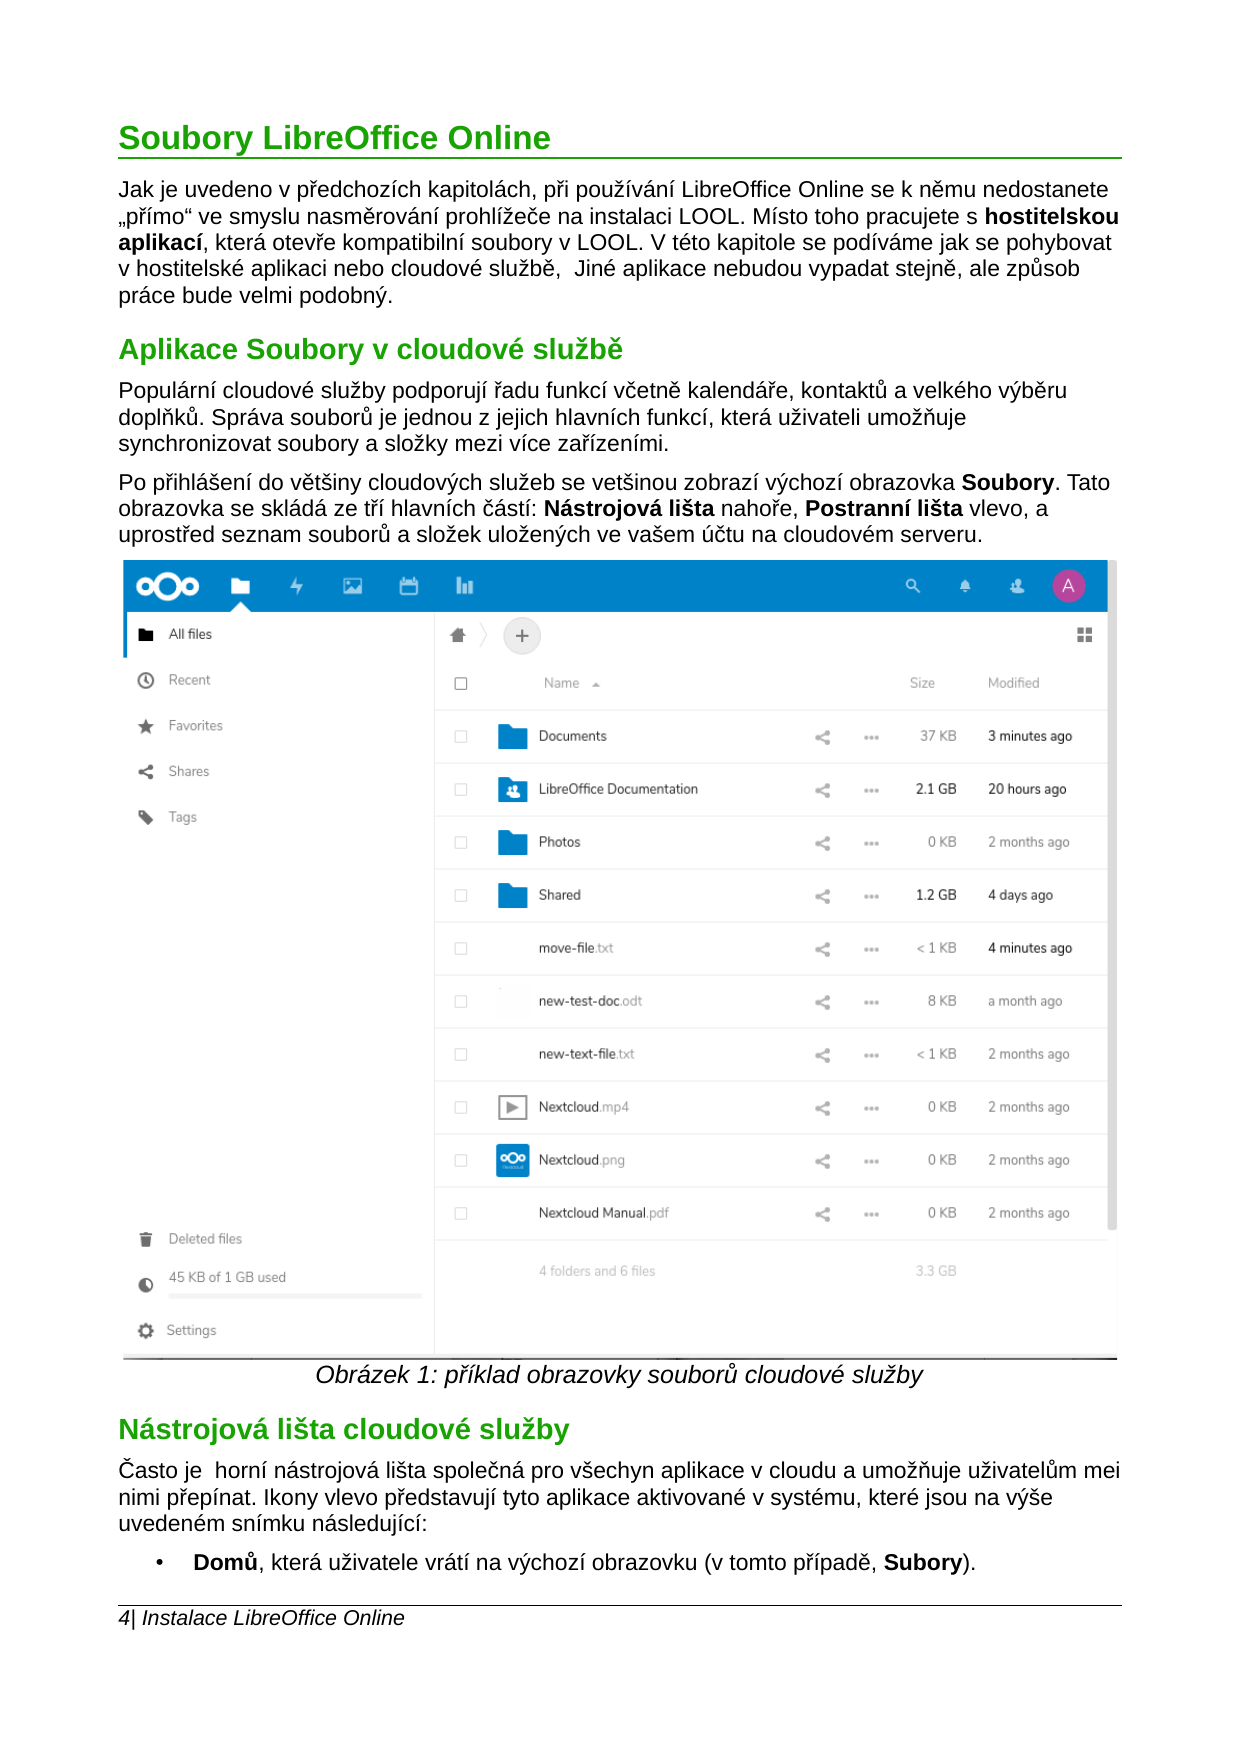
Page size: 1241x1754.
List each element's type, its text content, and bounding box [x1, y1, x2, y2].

text Populární cloudové služby podporují řadu funkcí včetně kalendáře, kontaktů a velkého výběru doplňků. Správa souborů je jednou z jejich hlavních funkcí, která uživateli umožňuje synchronizovat soubory a složky mezi více zařízeními. [118, 377, 1122, 456]
text Jak je uvedeno v předchozích kapitolách, při používání LibreOffice Online se k němu nedostanete „přímo“ ve smyslu nasměrování prohlížeče na instalaci LOOL. Místo toho pracujete s hostitelskou aplikací, která otevře kompatibilní soubory v LOOL. V této kapitole se podíváme jak se pohybovat v hostitelské aplikaci nebo cloudové službě, Jiné aplikace nebudou vypadat stejně, ale způsob práce bude velmi podobný. [118, 176, 1122, 308]
text Obrázek 1: příklad obrazovky souborů cloudové služby [118, 1360, 1122, 1388]
subtitle Aplikace Soubory v cloudové službě [118, 332, 1122, 365]
text Často je horní nástrojová lišta společná pro všechyn aplikace v cloudu a umožňuje uživatelům mei nimi přepínat. Ikony vlevo představují tyto aplikace aktivované v systému, které jsou na výše uvedeném snímku následující: [118, 1457, 1122, 1537]
subtitle Nástrojová lišta cloudové služby [118, 1412, 1122, 1446]
picture [123, 560, 1118, 1360]
subtitle Soubory LibreOffice Online [118, 118, 1122, 157]
text Po přihlášení do většiny cloudových služeb se vetšinou zobrazí výchozí obrazovka Soubory. Tato obrazovka se skládá ze tří hlavních částí: Nástrojová lišta nahoře, Postranní lišta vlevo, a uprostřed seznam souborů a složek uložených ve vašem účtu na cloudovém serveru. [118, 469, 1122, 548]
list Domů, která uživatele vrátí na výchozí obrazovku (v tomto případě, Subory). [156, 1549, 1122, 1575]
